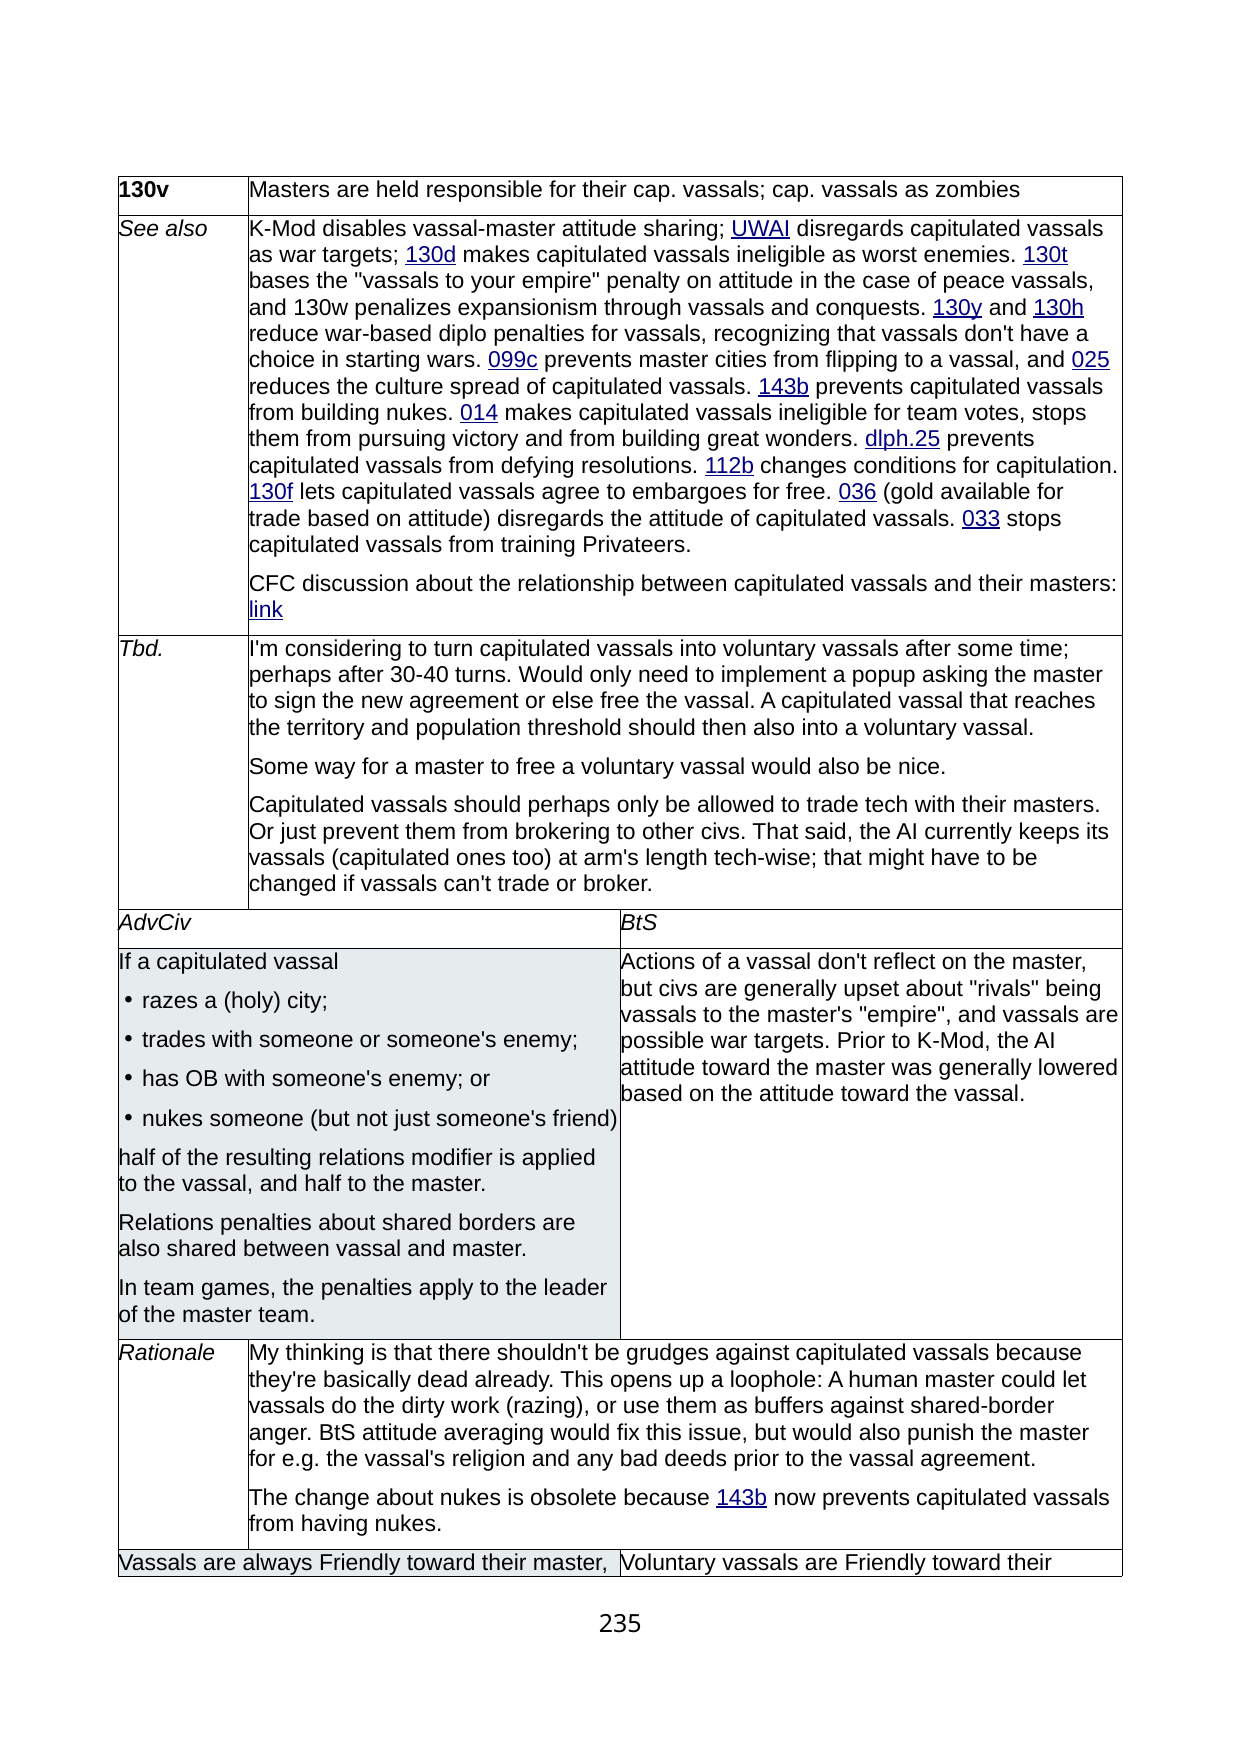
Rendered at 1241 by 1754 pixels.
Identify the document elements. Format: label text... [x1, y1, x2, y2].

table_cell Tbd. [119, 636, 248, 909]
table_cell My thinking is that there shouldn't be grudges against capitulated vassals because they're basically dead already. This opens up a loophole: A human master could let vassals do the dirty work (razing), or use them as buffers against shared-border anger. BtS attitude averaging would fix this issue, but would also punish the master for e.g. the vassal's religion and any bad deeds prior to the vassal agreement. The change about nukes is obsolete because 143b now prevents capitulated vassals from having nukes. [249, 1340, 1122, 1549]
table_cell AdvCiv [119, 910, 620, 948]
table_cell K-Mod disables vassal-master attitude sharing; UWAI disregards capitulated vassals as war targets; 130d makes capitulated vassals ineligible as worst enemies. 130t bases the "vassals to your empire" penalty on attitude in the case of peace vassals, and 130w penalizes expansionism through vassals and conquests. 130y and 130h reduce war-based diplo penalties for vassals, recognizing that vassals don't have a choice in starting wars. 099c prevents master cities from flipping to a vassal, and 025 reduces the culture spread of capitulated vassals. 143b prevents capitulated vassals from building nukes. 014 makes capitulated vassals ineligible for team votes, stops them from pursuing victory and from building great wonders. dlph.25 prevents capitulated vassals from defying resolutions. 112b changes conditions for capitulation. 130f lets capitulated vassals agree to embargoes for free. 036 (gold available for trade based on attitude) disregards the attitude of capitulated vassals. 033 stops capitulated vassals from training Privateers. CFC discussion about the relationship between capitulated vassals and their masters: link [249, 216, 1122, 635]
table_cell Actions of a vassal don't reflect on the master, but civs are generally upset about "rivals" being vassals to the master's "empire", and vassals are possible war targets. Prior to K-Mod, the AI attitude toward the master was generally lowered based on the attitude toward the vassal. [621, 949, 1122, 1339]
table_cell BtS [621, 910, 1122, 948]
table_cell See also [119, 216, 248, 635]
table_cell Vassals are always Friendly toward their master, [119, 1550, 620, 1576]
table_cell Voluntary vassals are Friendly toward their [621, 1550, 1122, 1576]
table_header 130v [119, 177, 248, 214]
table_cell I'm considering to turn capitulated vassals into voluntary vassals after some time; perhaps after 30-40 turns. Would only need to implement a popup asking the master to sign the new agreement or else free the vassal. A capitulated vassal that reaches the territory and population threshold should then also into a voluntary vassal. Some way for a master to free a voluntary vassal would also be nice. Capitulated vassals should perhaps only be allowed to trade tech with their masters. Or just prevent them from brokering to other civs. That said, the AI currently keeps its vassals (capitulated ones too) at arm's length tech-wise; that might have to be changed if vassals can't trade or broker. [249, 636, 1122, 909]
table_header Masters are held responsible for their cap. vassals; cap. vassals as zombies [249, 177, 1122, 214]
table_cell If a capitulated vassal razes a (holy) city; trades with someone or someone's enemy; has OB with someone's enemy; or nukes someone (but not just someone's friend) half of the resulting relations modifier is applied to the vassal, and half to the master. Relations penalties about shared borders are also shared between vassal and master. In team games, the penalties apply to the leader of the master team. [119, 949, 620, 1339]
table_cell Rationale [119, 1340, 248, 1549]
